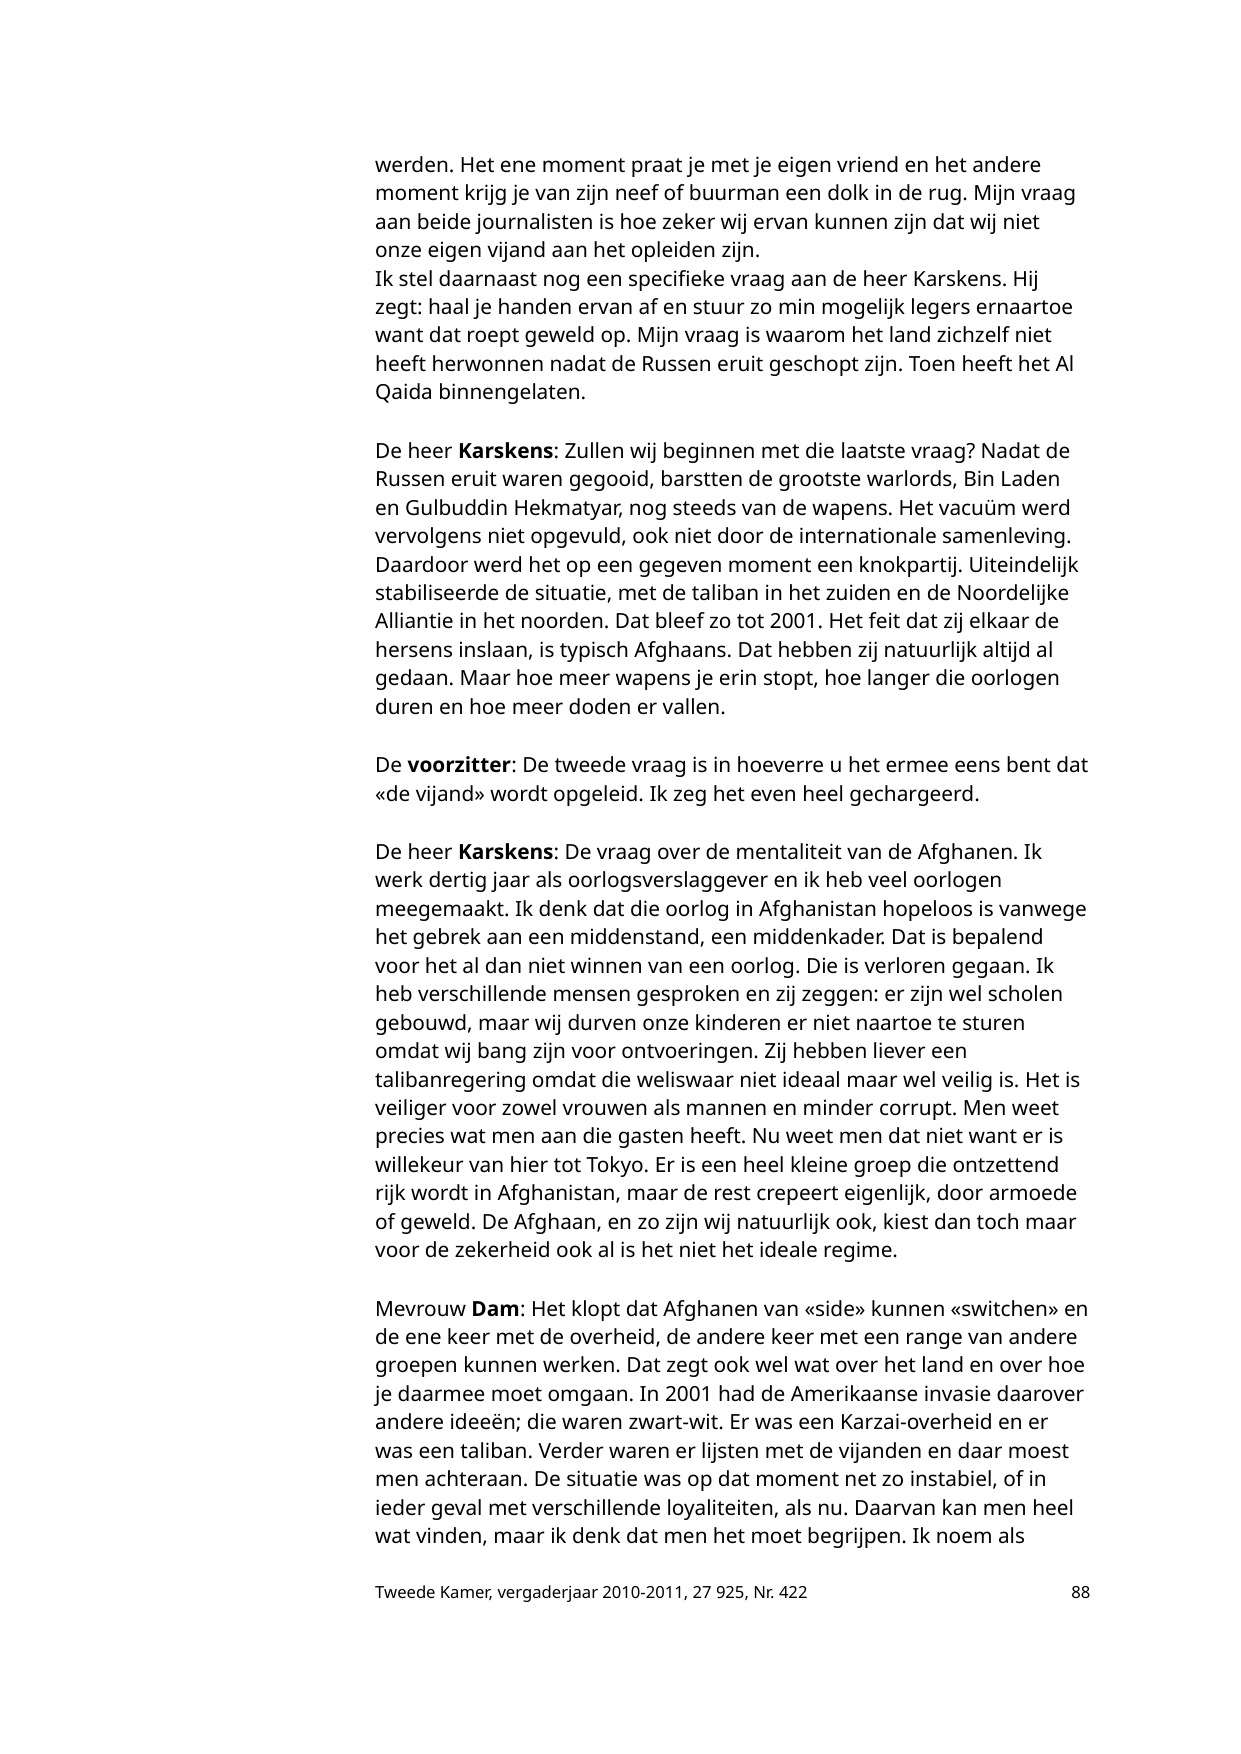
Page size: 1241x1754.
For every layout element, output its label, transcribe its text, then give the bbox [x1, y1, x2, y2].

text De heer Karskens: Zullen wij beginnen met die laatste vraag? Nadat de Russen eruit waren gegooid, barstten de grootste warlords, Bin Laden en Gulbuddin Hekmatyar, nog steeds van de wapens. Het vacuüm werd vervolgens niet opgevuld, ook niet door de internationale samenleving. Daardoor werd het op een gegeven moment een knokpartij. Uiteindelijk stabiliseerde de situatie, met de taliban in het zuiden en de Noordelijke Alliantie in het noorden. Dat bleef zo tot 2001. Het feit dat zij elkaar de hersens inslaan, is typisch Afghaans. Dat hebben zij natuurlijk altijd al gedaan. Maar hoe meer wapens je erin stopt, hoe langer die oorlogen duren en hoe meer doden er vallen. [375, 436, 1090, 720]
text werden. Het ene moment praat je met je eigen vriend en het andere moment krijg je van zijn neef of buurman een dolk in de rug. Mijn vraag aan beide journalisten is hoe zeker wij ervan kunnen zijn dat wij niet onze eigen vijand aan het opleiden zijn. [375, 150, 1090, 264]
text De voorzitter: De tweede vraag is in hoeverre u het ermee eens bent dat «de vijand» wordt opgeleid. Ik zeg het even heel gechargeerd. [375, 750, 1090, 807]
text De heer Karskens: De vraag over de mentaliteit van de Afghanen. Ik werk dertig jaar als oorlogsverslaggever en ik heb veel oorlogen meegemaakt. Ik denk dat die oorlog in Afghanistan hopeloos is vanwege het gebrek aan een middenstand, een middenkader. Dat is bepalend voor het al dan niet winnen van een oorlog. Die is verloren gegaan. Ik heb verschillende mensen gesproken en zij zeggen: er zijn wel scholen gebouwd, maar wij durven onze kinderen er niet naartoe te sturen omdat wij bang zijn voor ontvoeringen. Zij hebben liever een talibanregering omdat die weliswaar niet ideaal maar wel veilig is. Het is veiliger voor zowel vrouwen als mannen en minder corrupt. Men weet precies wat men aan die gasten heeft. Nu weet men dat niet want er is willekeur van hier tot Tokyo. Er is een heel kleine groep die ontzettend rijk wordt in Afghanistan, maar de rest crepeert eigenlijk, door armoede of geweld. De Afghaan, en zo zijn wij natuurlijk ook, kiest dan toch maar voor de zekerheid ook al is het niet het ideale regime. [375, 837, 1090, 1264]
text Mevrouw Dam: Het klopt dat Afghanen van «side» kunnen «switchen» en de ene keer met de overheid, de andere keer met een range van andere groepen kunnen werken. Dat zegt ook wel wat over het land en over hoe je daarmee moet omgaan. In 2001 had de Amerikaanse invasie daarover andere ideeën; die waren zwart-wit. Er was een Karzai-overheid en er was een taliban. Verder waren er lijsten met de vijanden en daar moest men achteraan. De situatie was op dat moment net zo instabiel, of in ieder geval met verschillende loyaliteiten, als nu. Daarvan kan men heel wat vinden, maar ik denk dat men het moet begrijpen. Ik noem als [375, 1294, 1090, 1550]
text Ik stel daarnaast nog een specifieke vraag aan de heer Karskens. Hij zegt: haal je handen ervan af en stuur zo min mogelijk legers ernaartoe want dat roept geweld op. Mijn vraag is waarom het land zichzelf niet heeft herwonnen nadat de Russen eruit geschopt zijn. Toen heeft het Al Qaida binnengelaten. [375, 264, 1090, 406]
